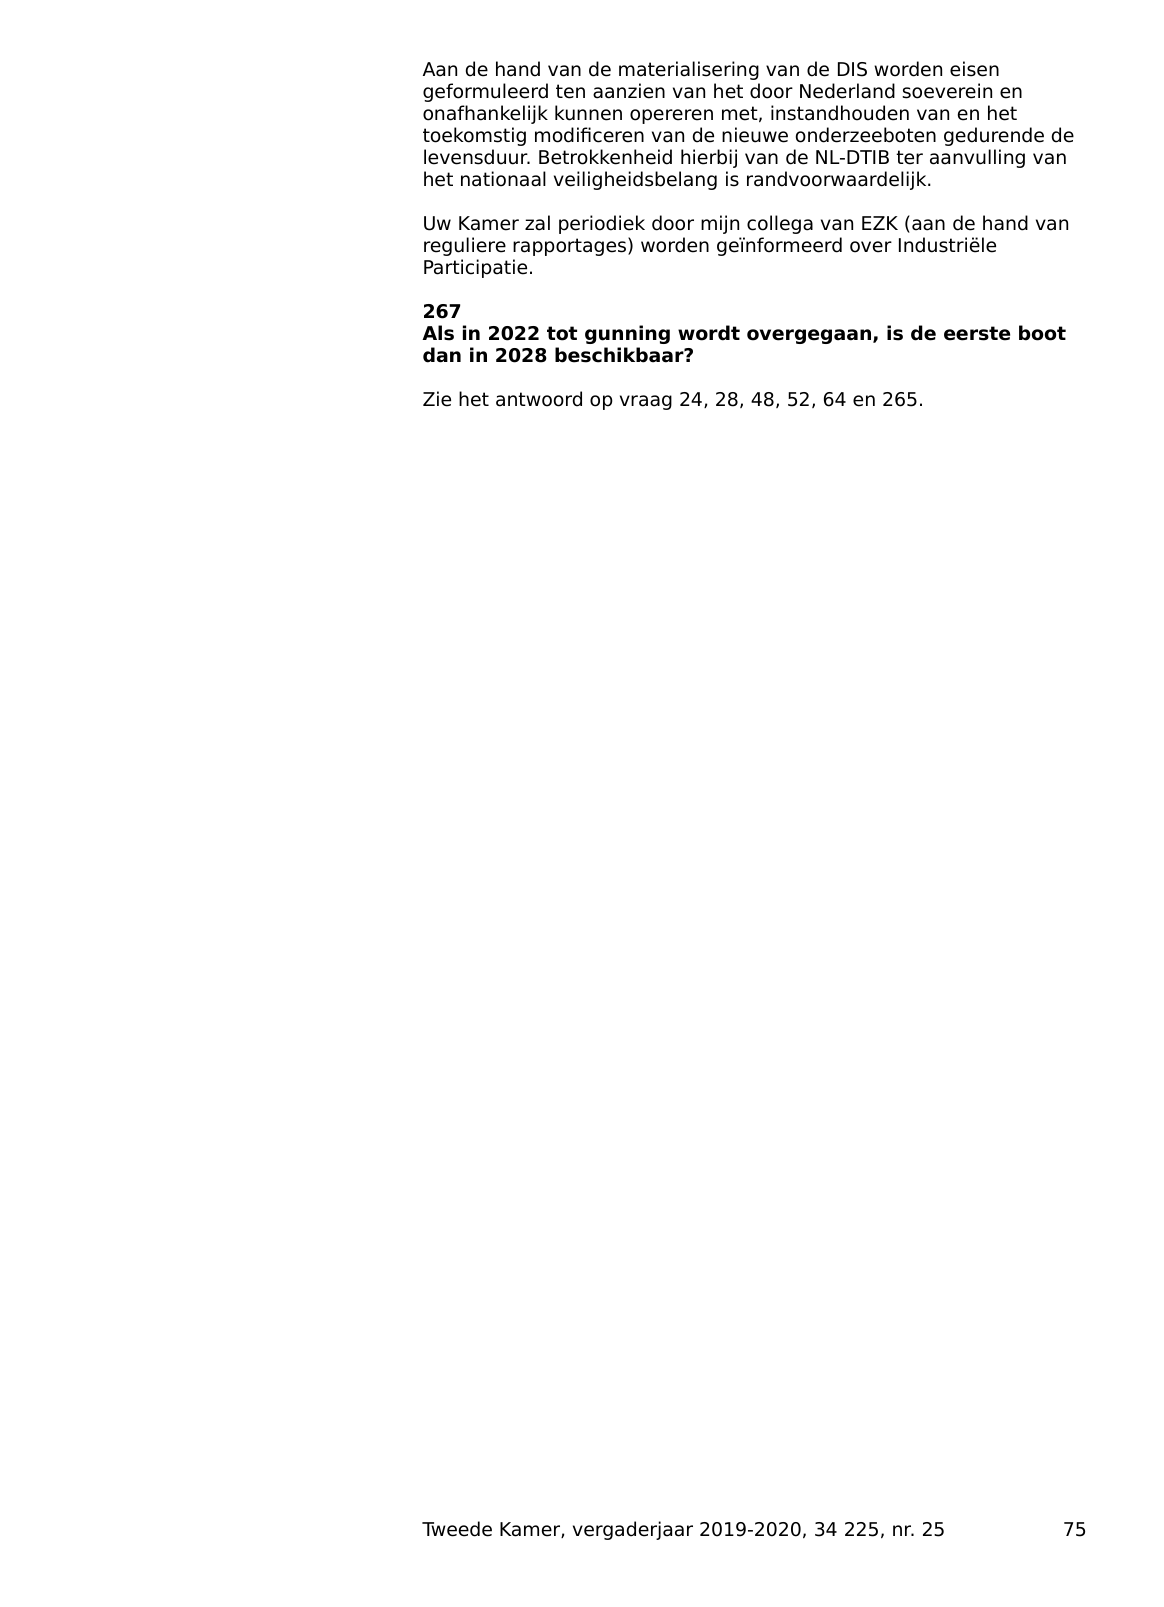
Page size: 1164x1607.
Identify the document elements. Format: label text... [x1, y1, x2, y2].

text Zie het antwoord op vraag 24, 28, 48, 52, 64 en 265. [422, 389, 1087, 411]
text 267 [422, 301, 1087, 323]
text Als in 2022 tot gunning wordt overgegaan, is de eerste boot dan in 2028 beschikbaar? [422, 323, 1087, 367]
text Uw Kamer zal periodiek door mijn collega van EZK (aan de hand van reguliere rapportages) worden geïnformeerd over Industriële Participatie. [422, 213, 1087, 279]
text Aan de hand van de materialisering van de DIS worden eisen geformuleerd ten aanzien van het door Nederland soeverein en onafhankelijk kunnen opereren met, instandhouden van en het toekomstig modificeren van de nieuwe onderzeeboten gedurende de levensduur. Betrokkenheid hierbij van de NL-DTIB ter aanvulling van het nationaal veiligheidsbelang is randvoorwaardelijk. [422, 59, 1087, 191]
